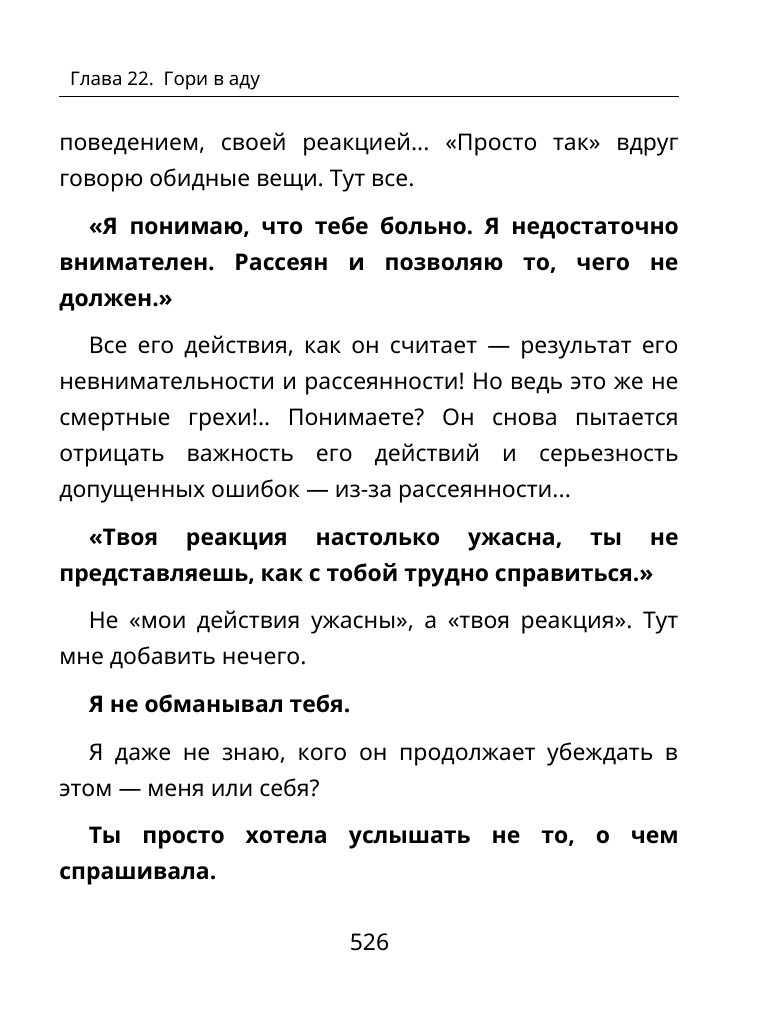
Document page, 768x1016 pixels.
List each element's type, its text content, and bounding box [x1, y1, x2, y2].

text Ты просто хотела услышать не то, о чем спрашивала. [59, 819, 679, 887]
text «Я понимаю, что тебе больно. Я недостаточно внимателен. Рассеян и позволяю то, чего не должен.» [59, 210, 679, 313]
text поведением, своей реакцией... «Просто так» вдруг говорю обидные вещи. Тут все. [59, 126, 679, 193]
text Я не обманывал тебя. [59, 688, 679, 719]
text Не «мои действия ужасны», а «твоя реакция». Тут мне добавить нечего. [59, 604, 679, 672]
text «Твоя реакция настолько ужасна, ты не представляешь, как с тобой трудно справиться.» [59, 521, 679, 588]
text Я даже не знаю, кого он продолжает убеждать в этом — меня или себя? [59, 736, 679, 803]
text Все его действия, как он считает — результат его невнимательности и рассеянности! Но ведь это же не смертные грехи!.. Понимаете? Он снова пытается отрицать важность его действий и серьезность допущенных ошибок — из-за рассеянности... [59, 329, 679, 504]
